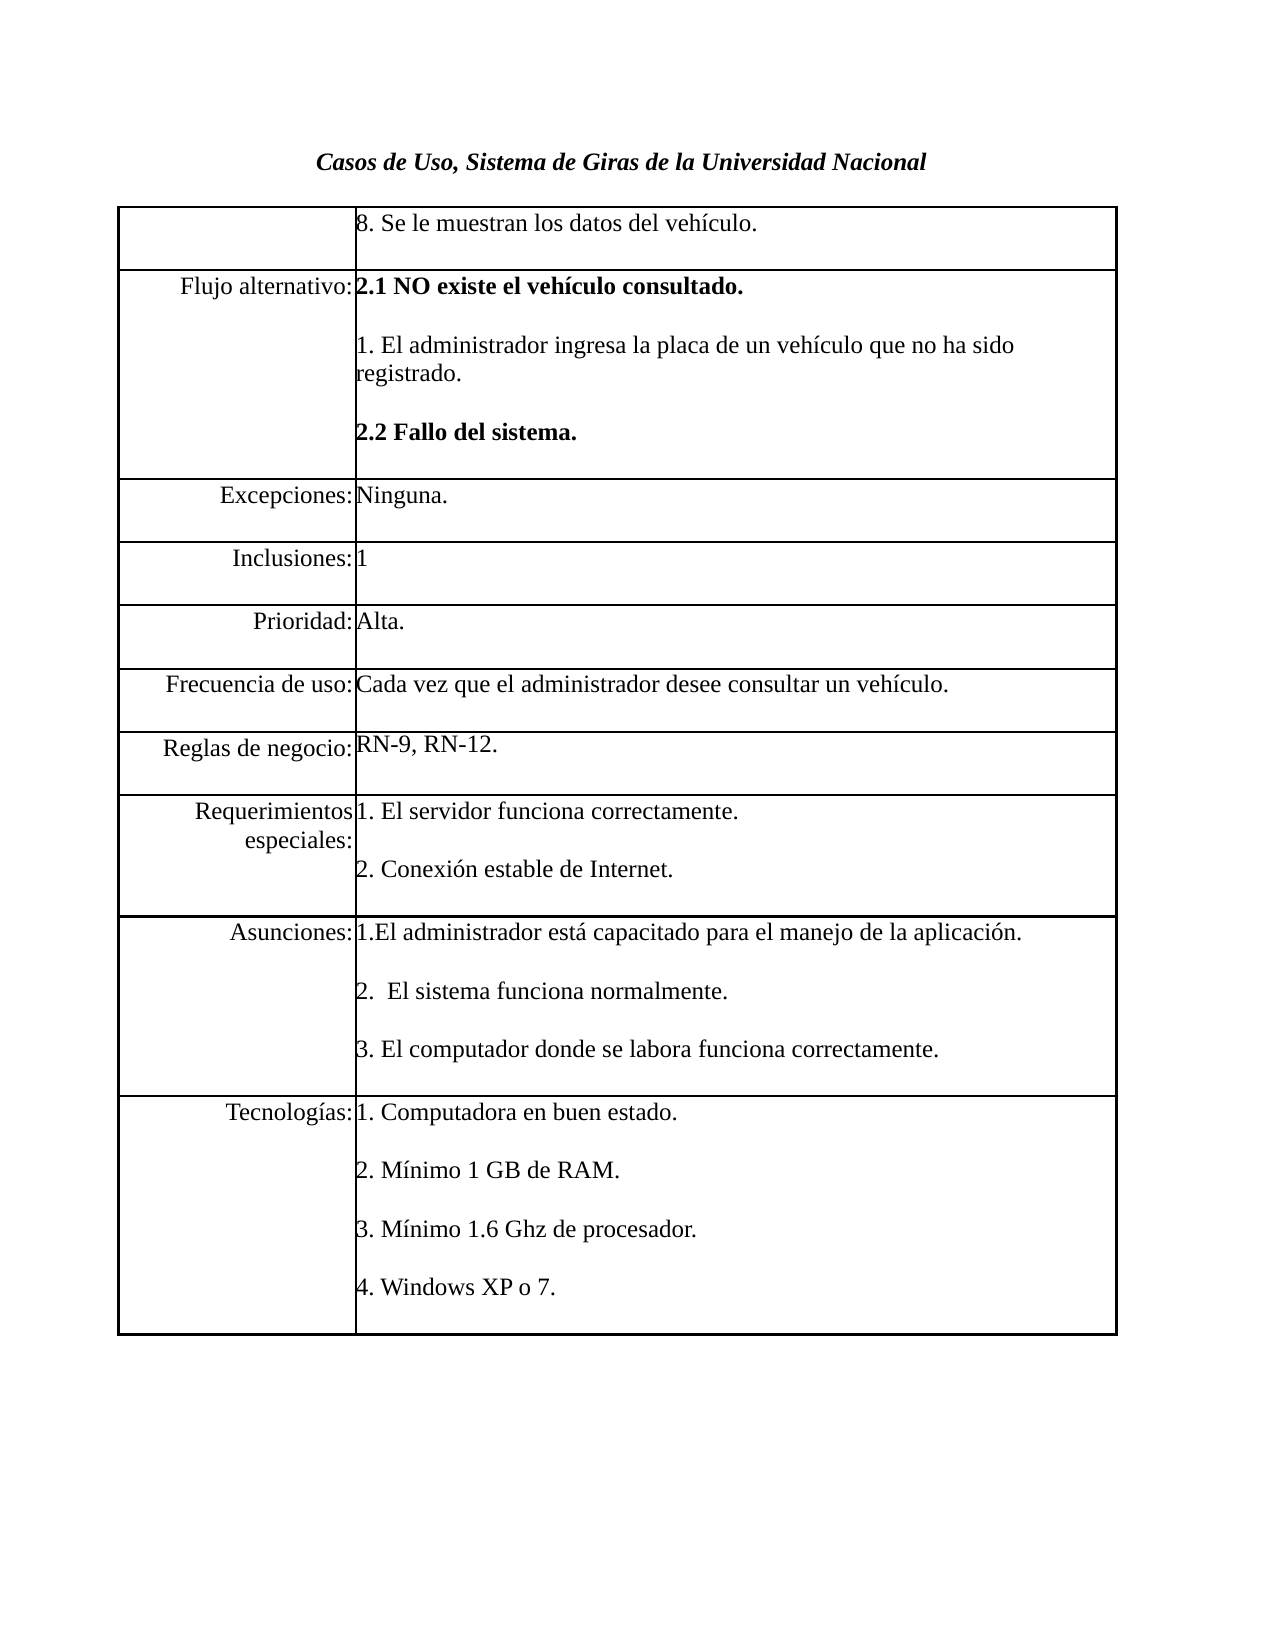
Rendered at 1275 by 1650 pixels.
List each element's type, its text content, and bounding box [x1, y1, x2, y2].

table_cell 2.1 NO existe el vehículo consultado. 1. El administrador ingresa la placa de un vehículo que no ha sido registrado. 2.2 Fallo del sistema. [357, 271, 1115, 478]
table_cell Asunciones: [120, 918, 355, 1095]
table_cell RN-9, RN-12. [357, 733, 1115, 794]
table_cell Alta. [357, 606, 1115, 667]
table_cell Excepciones: [120, 480, 355, 541]
table_cell Cada vez que el administrador desee consultar un vehículo. [357, 670, 1115, 731]
table_cell Inclusiones: [120, 543, 355, 604]
table_cell 1. El servidor funciona correctamente. 2. Conexión estable de Internet. [357, 796, 1115, 915]
table_cell Frecuencia de uso: [120, 670, 355, 731]
table_cell Flujo alternativo: [120, 271, 355, 478]
table_cell 1 [357, 543, 1115, 604]
table_cell Requerimientos especiales: [120, 796, 355, 915]
table_cell Ninguna. [357, 480, 1115, 541]
table_cell Prioridad: [120, 606, 355, 667]
table_cell Reglas de negocio: [120, 733, 355, 794]
table_cell Tecnologías: [120, 1097, 355, 1333]
table_cell [120, 208, 355, 269]
table_cell 1.El administrador está capacitado para el manejo de la aplicación. 2. El sistema funciona normalmente. 3. El computador donde se labora funciona correctamente. [357, 918, 1115, 1095]
table_cell 8. Se le muestran los datos del vehículo. [357, 208, 1115, 269]
table_cell 1. Computadora en buen estado. 2. Mínimo 1 GB de RAM. 3. Mínimo 1.6 Ghz de procesador. 4. Windows XP o 7. [357, 1097, 1115, 1333]
